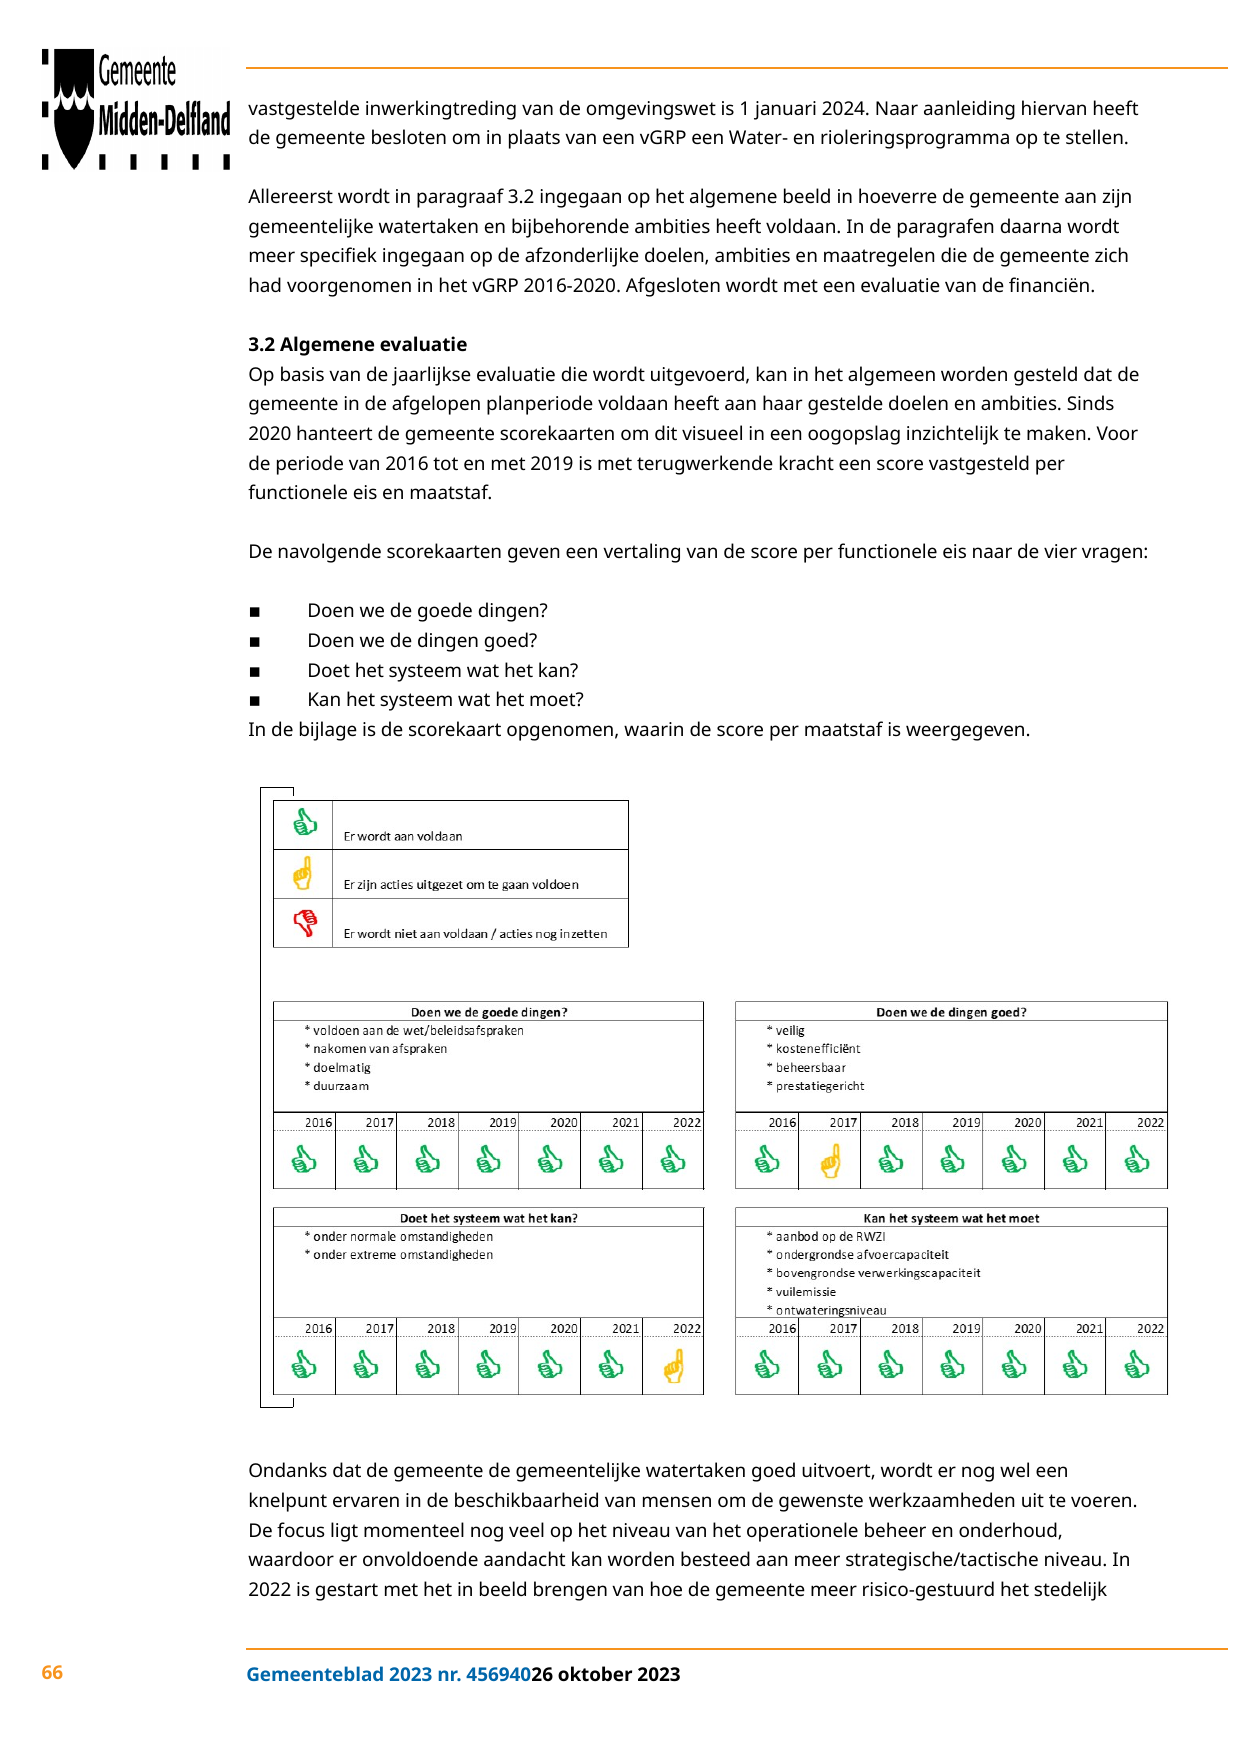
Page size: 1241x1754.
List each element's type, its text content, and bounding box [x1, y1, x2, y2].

text vastgestelde inwerkingtreding van de omgevingswet is 1 januari 2024. Naar aanleiding hiervan heeft de gemeente besloten om in plaats van een vGRP een Water- en rioleringsprogramma op te stellen. [248, 95, 1152, 150]
text Allereerst wordt in paragraaf 3.2 ingegaan op het algemene beeld in hoeverre de gemeente aan zijn gemeentelijke watertaken en bijbehorende ambities heeft voldaan. In de paragrafen daarna wordt meer specifiek ingegaan op de afzonderlijke doelen, ambities en maatregelen die de gemeente zich had voorgenomen in het vGRP 2016-2020. Afgesloten wordt met een evaluatie van de financiën. [248, 183, 1152, 298]
text In de bijlage is de scorekaart opgenomen, waarin de score per maatstaf is weergegeven. [248, 716, 1152, 742]
list Doen we de dingen goed? [248, 627, 1152, 653]
text De navolgende scorekaarten geven een vertaling van de score per functionele eis naar de vier vragen: [248, 538, 1152, 564]
picture [41, 47, 231, 172]
picture [268, 796, 1173, 1398]
list Doet het systeem wat het kan? [248, 657, 1152, 683]
text Op basis van de jaarlijkse evaluatie die wordt uitgevoerd, kan in het algemeen worden gesteld dat de gemeente in de afgelopen planperiode voldaan heeft aan haar gestelde doelen en ambities. Sinds 2020 hanteert de gemeente scorekaarten om dit visueel in een oogopslag inzichtelijk te maken. Voor de periode van 2016 tot en met 2019 is met terugwerkende kracht een score vastgesteld per functionele eis en maatstaf. [248, 361, 1152, 505]
text Ondanks dat de gemeente de gemeentelijke watertaken goed uitvoert, wordt er nog wel een knelpunt ervaren in de beschikbaarheid van mensen om de gewenste werkzaamheden uit te voeren. De focus ligt momenteel nog veel op het niveau van het operationele beheer en onderhoud, waardoor er onvoldoende aandacht kan worden besteed aan meer strategische/tactische niveau. In 2022 is gestart met het in beeld brengen van hoe de gemeente meer risico-gestuurd het stedelijk [248, 1458, 1152, 1602]
text 3.2 Algemene evaluatie [248, 331, 1152, 357]
list Kan het systeem wat het moet? [248, 686, 1152, 712]
list Doen we de goede dingen? [248, 598, 1152, 623]
